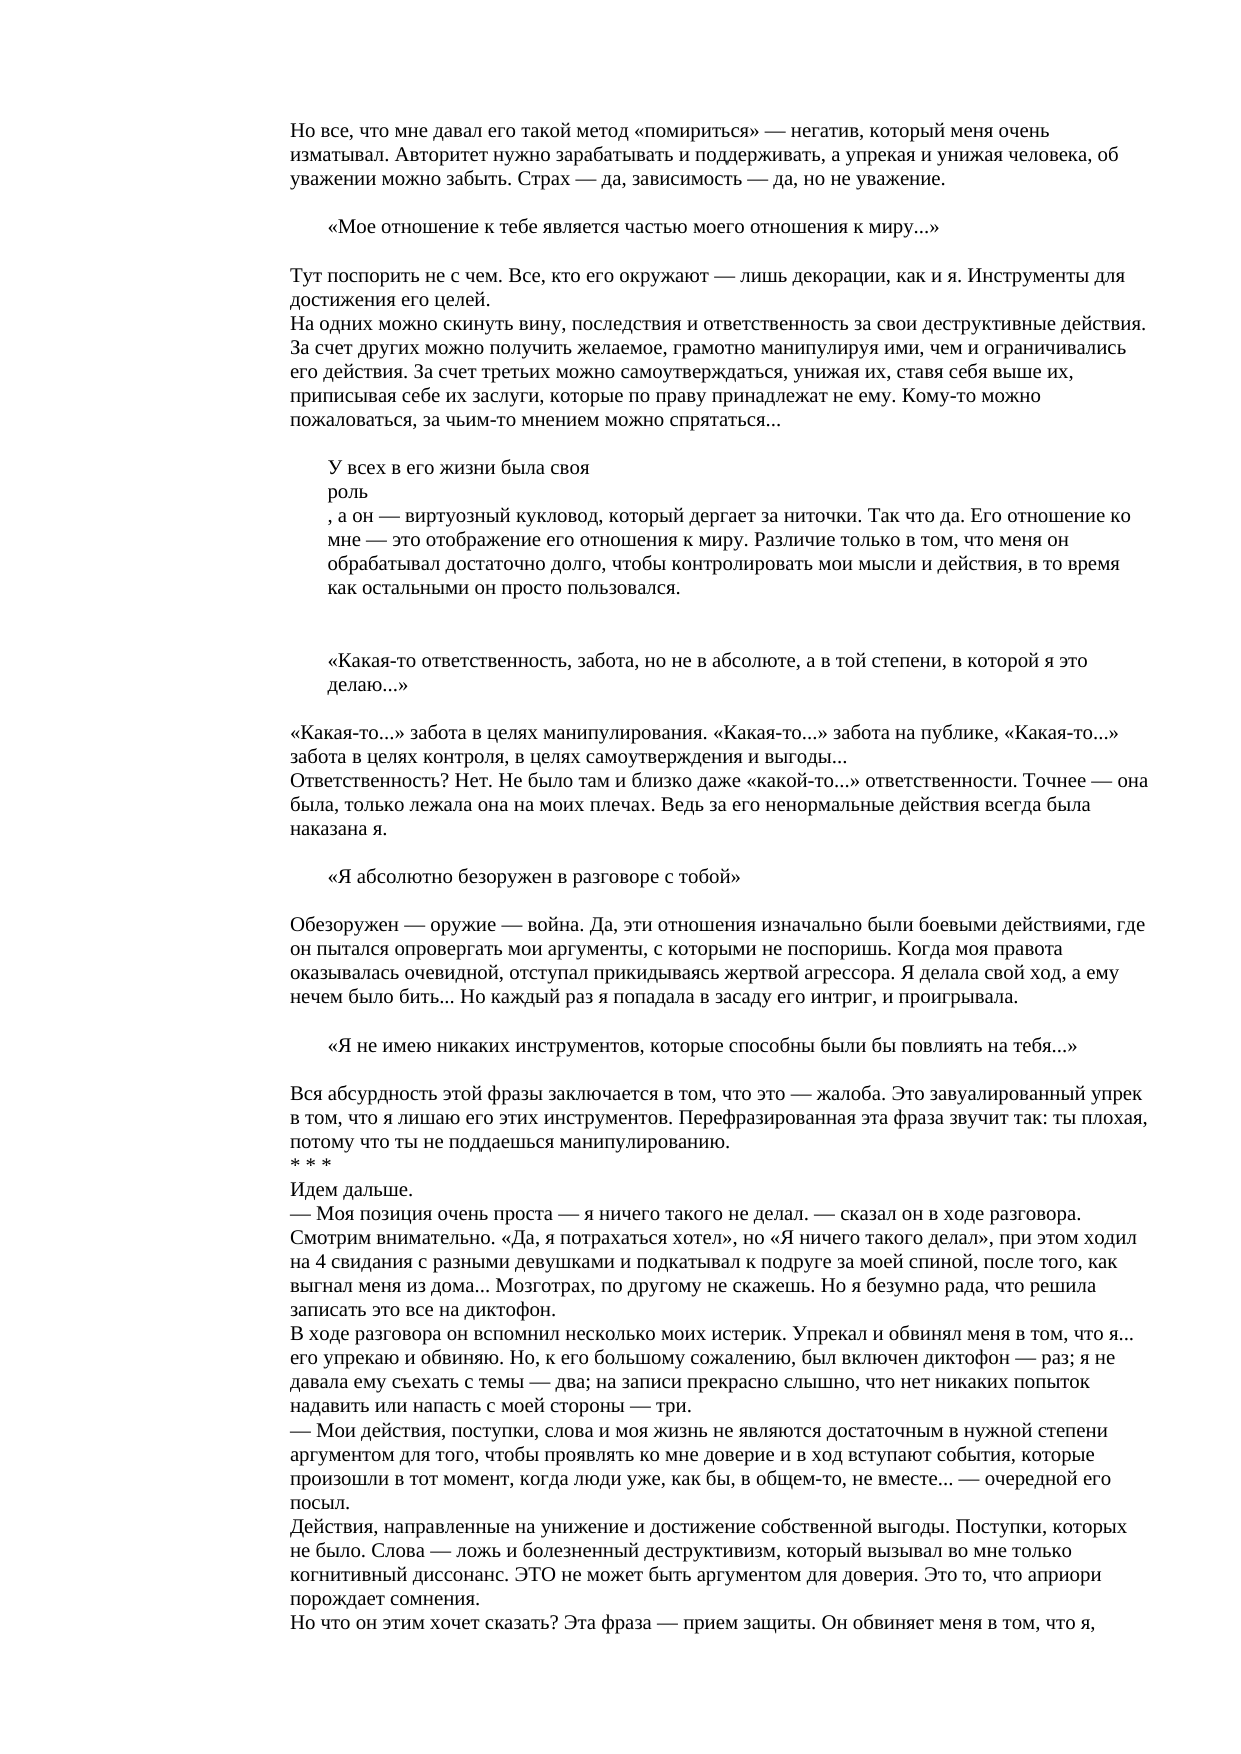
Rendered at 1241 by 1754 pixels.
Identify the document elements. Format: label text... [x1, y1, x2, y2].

text У всех в его жизни была своя [327, 455, 1152, 479]
text Обезоружен — оружие — война. Да, эти отношения изначально были боевыми действиями, где он пытался опровергать мои аргументы, с которыми не поспоришь. Когда моя правота оказывалась очевидной, отступал прикидываясь жертвой агрессора. Я делала свой ход, а ему нечем было бить... Но каждый раз я попадала в засаду его интриг, и проигрывала. [290, 912, 1152, 1008]
text Смотрим внимательно. «Да, я потрахаться хотел», но «Я ничего такого делал», при этом ходил на 4 свидания с разными девушками и подкатывал к подруге за моей спиной, после того, как выгнал меня из дома... Мозготрах, по другому не скажешь. Но я безумно рада, что решила записать это все на диктофон. [290, 1225, 1152, 1321]
text Тут поспорить не с чем. Все, кто его окружают — лишь декорации, как и я. Инструменты для достижения его целей. [290, 262, 1152, 311]
text Ответственность? Нет. Не было там и близко даже «какой-то...» ответственности. Точнее — она была, только лежала она на моих плечах. Ведь за его ненормальные действия всегда была наказана я. [290, 768, 1152, 840]
text * * * [290, 1153, 1152, 1177]
text роль [327, 479, 1152, 503]
text «Я не имею никаких инструментов, которые способны были бы повлиять на тебя...» [327, 1032, 1152, 1057]
text «Какая-то...» забота в целях манипулирования. «Какая-то...» забота на публике, «Какая-то...» забота в целях контроля, в целях самоутверждения и выгоды... [290, 720, 1152, 768]
text «Я абсолютно безоружен в разговоре с тобой» [327, 864, 1152, 888]
text Идем дальше. [290, 1177, 1152, 1201]
text «Мое отношение к тебе является частью моего отношения к миру...» [327, 214, 1152, 238]
text Действия, направленные на унижение и достижение собственной выгоды. Поступки, которых не было. Слова — ложь и болезненный деструктивизм, который вызывал во мне только когнитивный диссонанс. ЭТО не может быть аргументом для доверия. Это то, что априори порождает сомнения. [290, 1514, 1152, 1610]
text , а он — виртуозный кукловод, который дергает за ниточки. Так что да. Его отношение ко мне — это отображение его отношения к миру. Различие только в том, что меня он обрабатывал достаточно долго, чтобы контролировать мои мысли и действия, в то время как остальными он просто пользовался. [327, 503, 1152, 599]
text В ходе разговора он вспомнил несколько моих истерик. Упрекал и обвинял меня в том, что я... его упрекаю и обвиняю. Но, к его большому сожалению, был включен диктофон — раз; я не давала ему съехать с темы — два; на записи прекрасно слышно, что нет никаких попыток надавить или напасть с моей стороны — три. [290, 1321, 1152, 1417]
text «Какая-то ответственность, забота, но не в абсолюте, а в той степени, в которой я это делаю...» [327, 647, 1152, 696]
text — Моя позиция очень проста — я ничего такого не делал. — сказал он в ходе разговора. [290, 1201, 1152, 1225]
text — Мои действия, поступки, слова и моя жизнь не являются достаточным в нужной степени аргументом для того, чтобы проявлять ко мне доверие и в ход вступают события, которые произошли в тот момент, когда люди уже, как бы, в общем-то, не вместе... — очередной его посыл. [290, 1417, 1152, 1514]
text Но все, что мне давал его такой метод «помириться» — негатив, который меня очень изматывал. Авторитет нужно зарабатывать и поддерживать, а упрекая и унижая человека, об уважении можно забыть. Страх — да, зависимость — да, но не уважение. [290, 118, 1152, 190]
text На одних можно скинуть вину, последствия и ответственность за свои деструктивные действия. За счет других можно получить желаемое, грамотно манипулируя ими, чем и ограничивались его действия. За счет третьих можно самоутверждаться, унижая их, ставя себя выше их, приписывая себе их заслуги, которые по праву принадлежат не ему. Кому-то можно пожаловаться, за чьим-то мнением можно спрятаться... [290, 311, 1152, 431]
text Но что он этим хочет сказать? Эта фраза — прием защиты. Он обвиняет меня в том, что я, [290, 1610, 1152, 1634]
text Вся абсурдность этой фразы заключается в том, что это — жалоба. Это завуалированный упрек в том, что я лишаю его этих инструментов. Перефразированная эта фраза звучит так: ты плохая, потому что ты не поддаешься манипулированию. [290, 1081, 1152, 1153]
